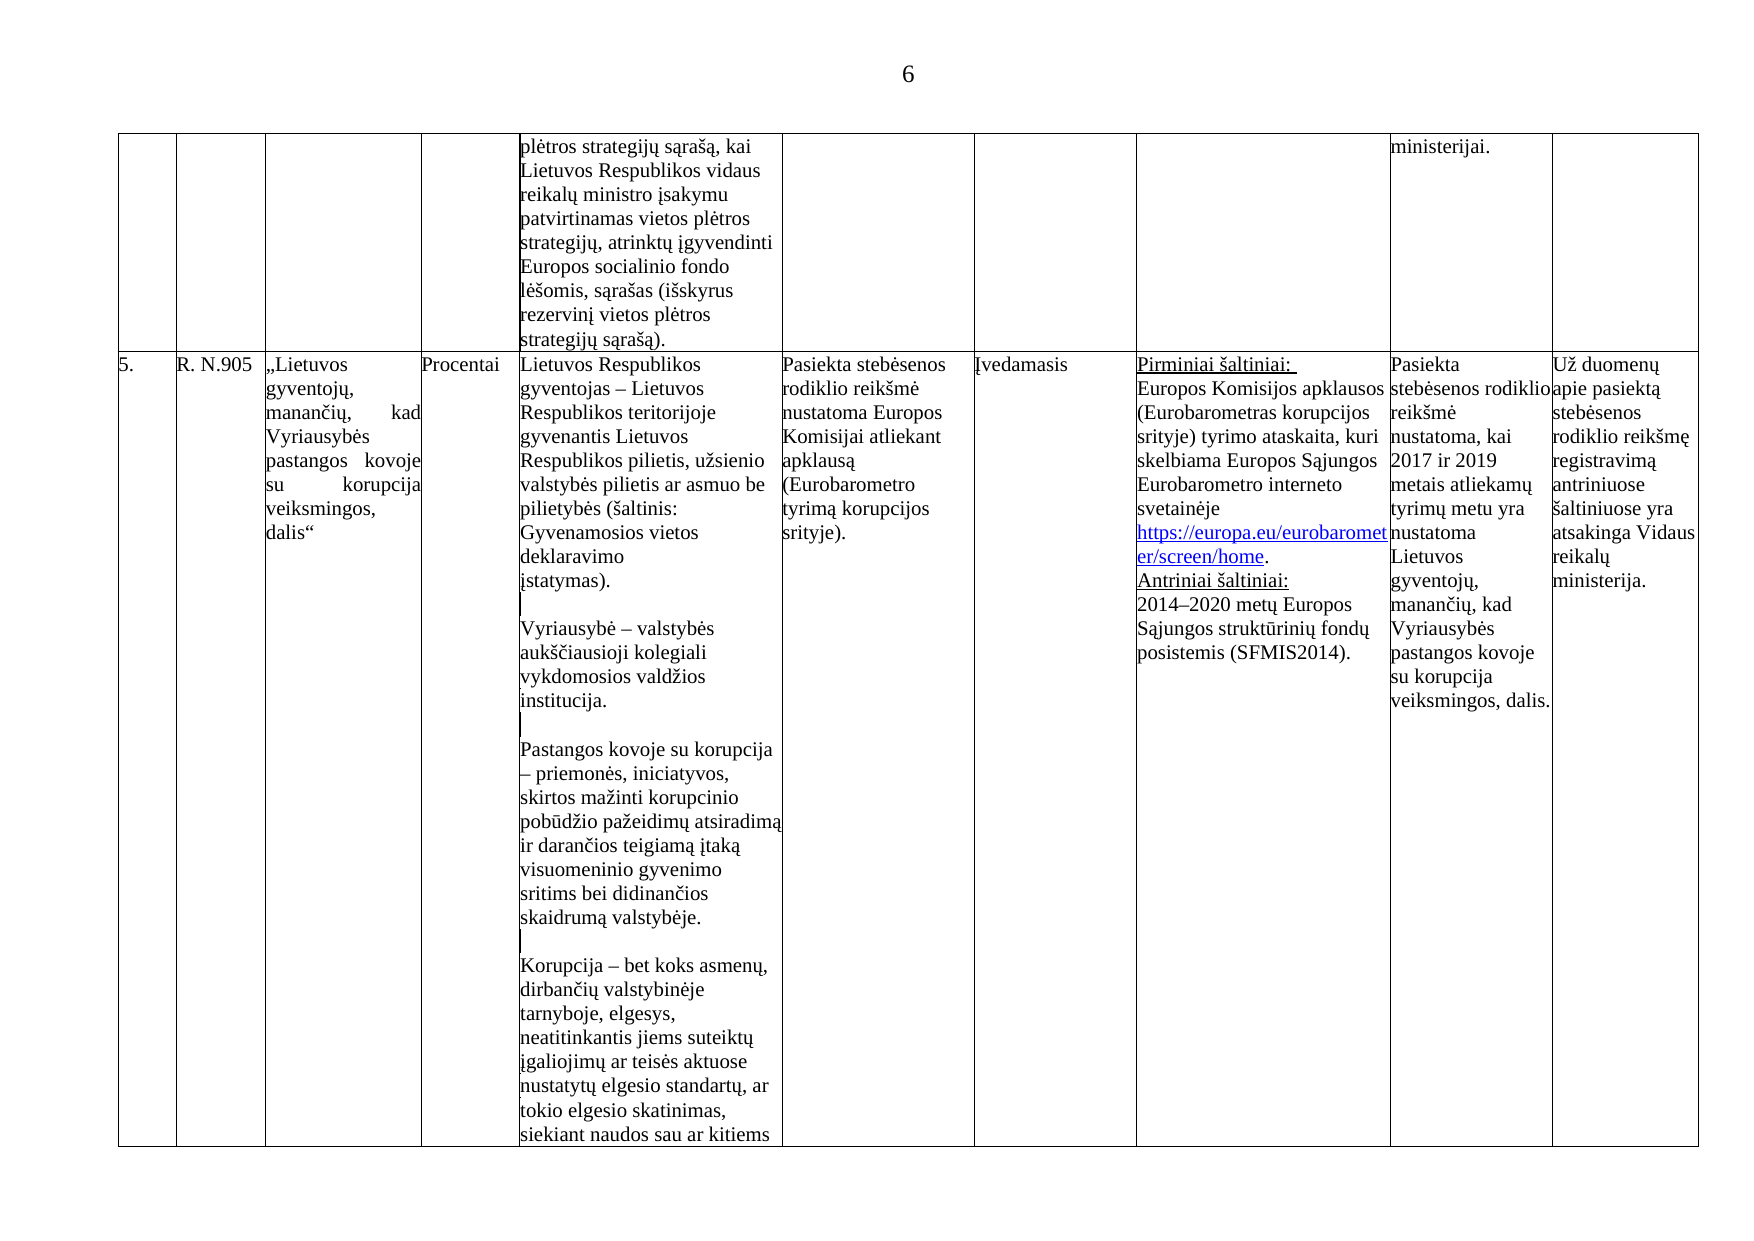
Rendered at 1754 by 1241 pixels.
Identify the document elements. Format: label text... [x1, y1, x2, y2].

table_cell [266, 134, 421, 351]
table_cell Pirminiai šaltiniai: Europos Komisijos apklausos (Eurobarometras korupcijos srityje) tyrimo ataskaita, kuri skelbiama Europos Sąjungos Eurobarometro interneto svetainėje https://europa.eu/eurobarometer/screen/home. Antriniai šaltiniai: 2014–2020 metų Europos Sąjungos struktūrinių fondų posistemis (SFMIS2014). [1137, 352, 1390, 1146]
table_cell [1137, 134, 1390, 351]
table_cell [119, 134, 176, 351]
table_cell [1553, 134, 1698, 351]
table_cell ministerijai. [1391, 134, 1552, 351]
table_cell [783, 134, 974, 351]
table_cell R. N.905 [177, 352, 265, 1146]
table_cell [975, 134, 1136, 351]
table_cell [422, 134, 519, 351]
table_cell Pasiekta stebėsenos rodiklio reikšmė nustatoma Europos Komisijai atliekant apklausą (Eurobarometro tyrimą korupcijos srityje). [783, 352, 974, 1146]
table_cell [177, 134, 265, 351]
table_cell Pasiekta stebėsenos rodiklio reikšmė nustatoma, kai 2017 ir 2019 metais atliekamų tyrimų metu yra nustatoma Lietuvos gyventojų, manančių, kad Vyriausybės pastangos kovoje su korupcija veiksmingos, dalis. [1391, 352, 1552, 1146]
table_cell „Lietuvos gyventojų, manančių, kad Vyriausybės pastangos kovoje su korupcija veiksmingos, dalis“ [266, 352, 421, 1146]
table_cell Procentai [422, 352, 519, 1146]
table_cell Įvedamasis [975, 352, 1136, 1146]
table_cell Už duomenų apie pasiektą stebėsenos rodiklio reikšmę registravimą antriniuose šaltiniuose yra atsakinga Vidaus reikalų ministerija. [1553, 352, 1698, 1146]
table_cell Lietuvos Respublikos gyventojas – Lietuvos Respublikos teritorijoje gyvenantis Lietuvos Respublikos pilietis, užsienio valstybės pilietis ar asmuo be pilietybės (šaltinis: Gyvenamosios vietos deklaravimo įstatymas). Vyriausybė – valstybės aukščiausioji kolegiali vykdomosios valdžios institucija. Pastangos kovoje su korupcija – priemonės, iniciatyvos, skirtos mažinti korupcinio pobūdžio pažeidimų atsiradimą ir darančios teigiamą įtaką visuomeninio gyvenimo sritims bei didinančios skaidrumą valstybėje. Korupcija – bet koks asmenų, dirbančių valstybinėje tarnyboje, elgesys, neatitinkantis jiems suteiktų įgaliojimų ar teisės aktuose nustatytų elgesio standartų, ar tokio elgesio skatinimas, siekiant naudos sau ar kitiems [521, 352, 782, 1146]
table_cell plėtros strategijų sąrašą, kai Lietuvos Respublikos vidaus reikalų ministro įsakymu patvirtinamas vietos plėtros strategijų, atrinktų įgyvendinti Europos socialinio fondo lėšomis, sąrašas (išskyrus rezervinį vietos plėtros strategijų sąrašą). [521, 134, 782, 351]
table_cell 5. [119, 352, 176, 1146]
